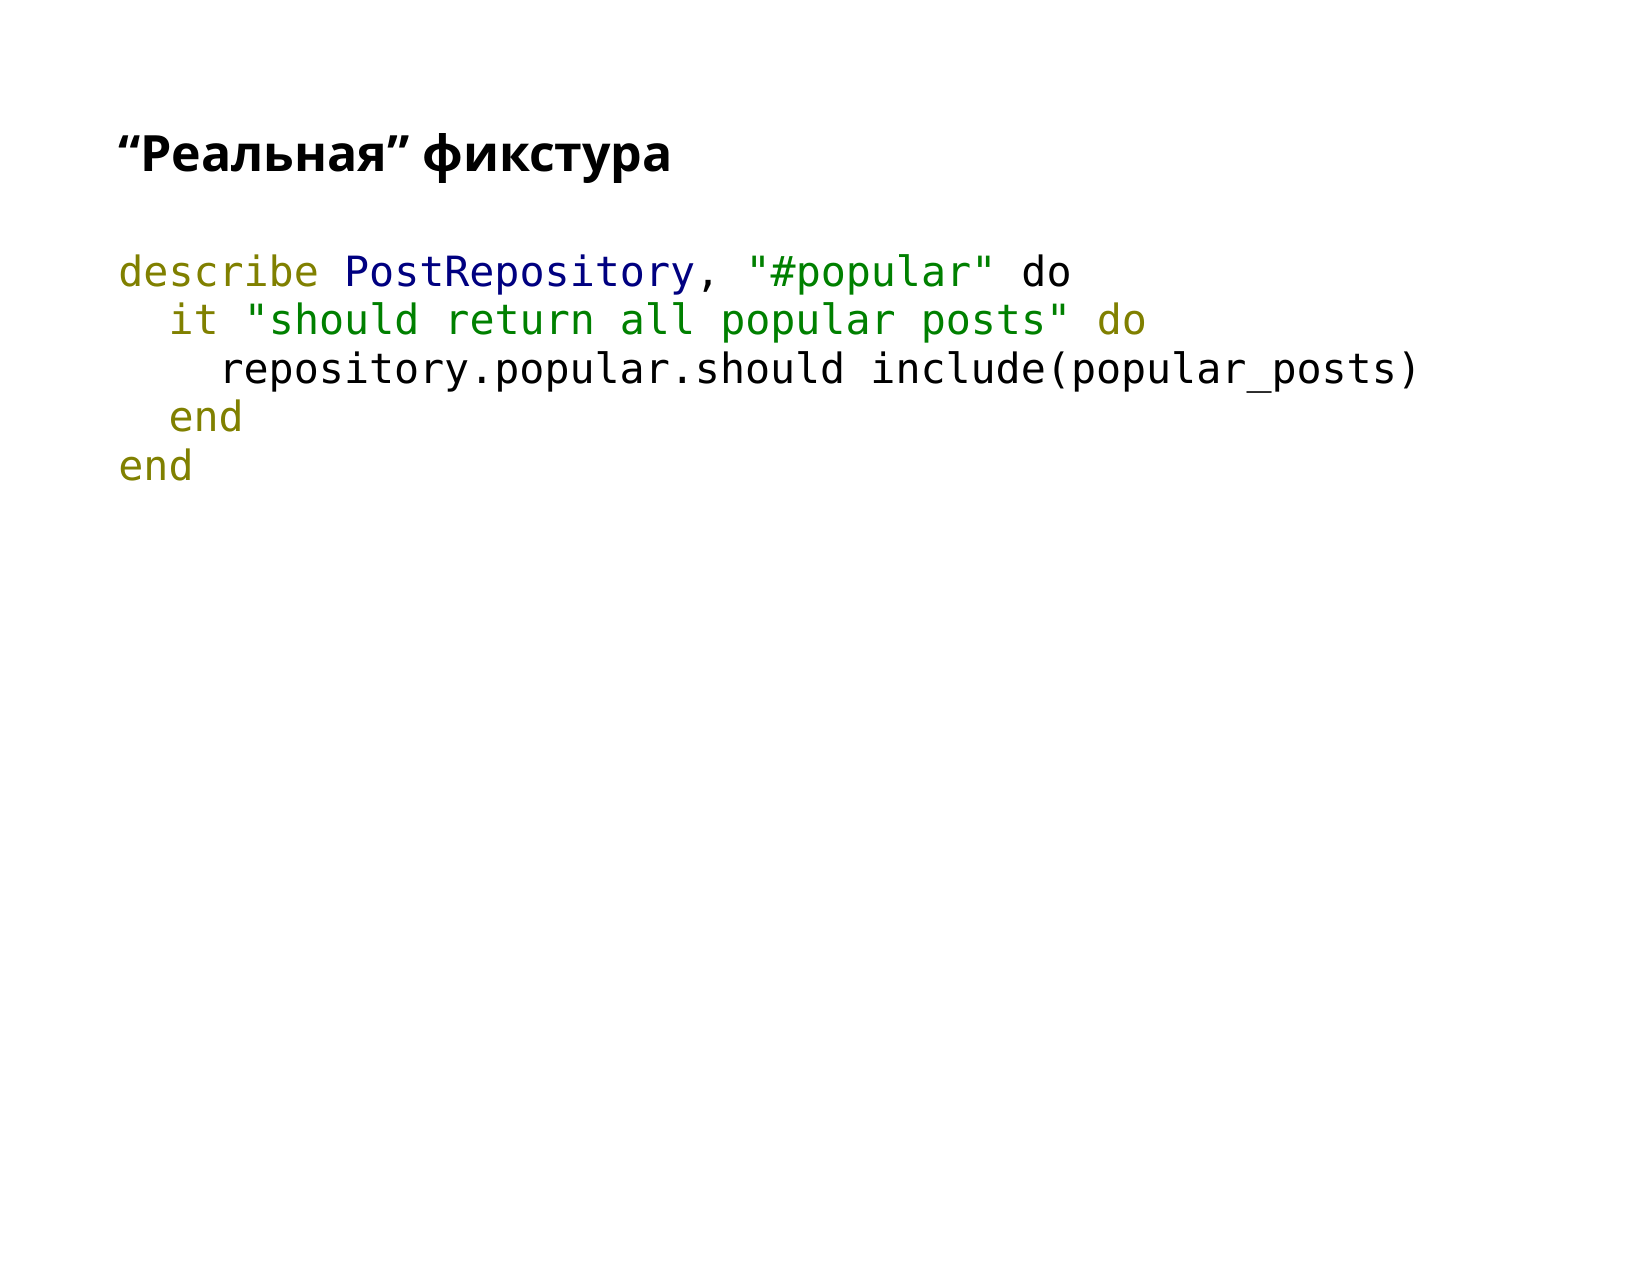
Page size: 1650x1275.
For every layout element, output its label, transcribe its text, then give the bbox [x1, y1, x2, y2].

text it "should return all popular posts" do [118, 296, 1532, 344]
subtitle “Реальная” фикстура [118, 118, 1532, 186]
text end [118, 393, 1532, 441]
text end [118, 441, 1532, 490]
text repository.popular.should include(popular_posts) [118, 344, 1532, 393]
text describe PostRepository, "#popular" do [118, 247, 1532, 296]
